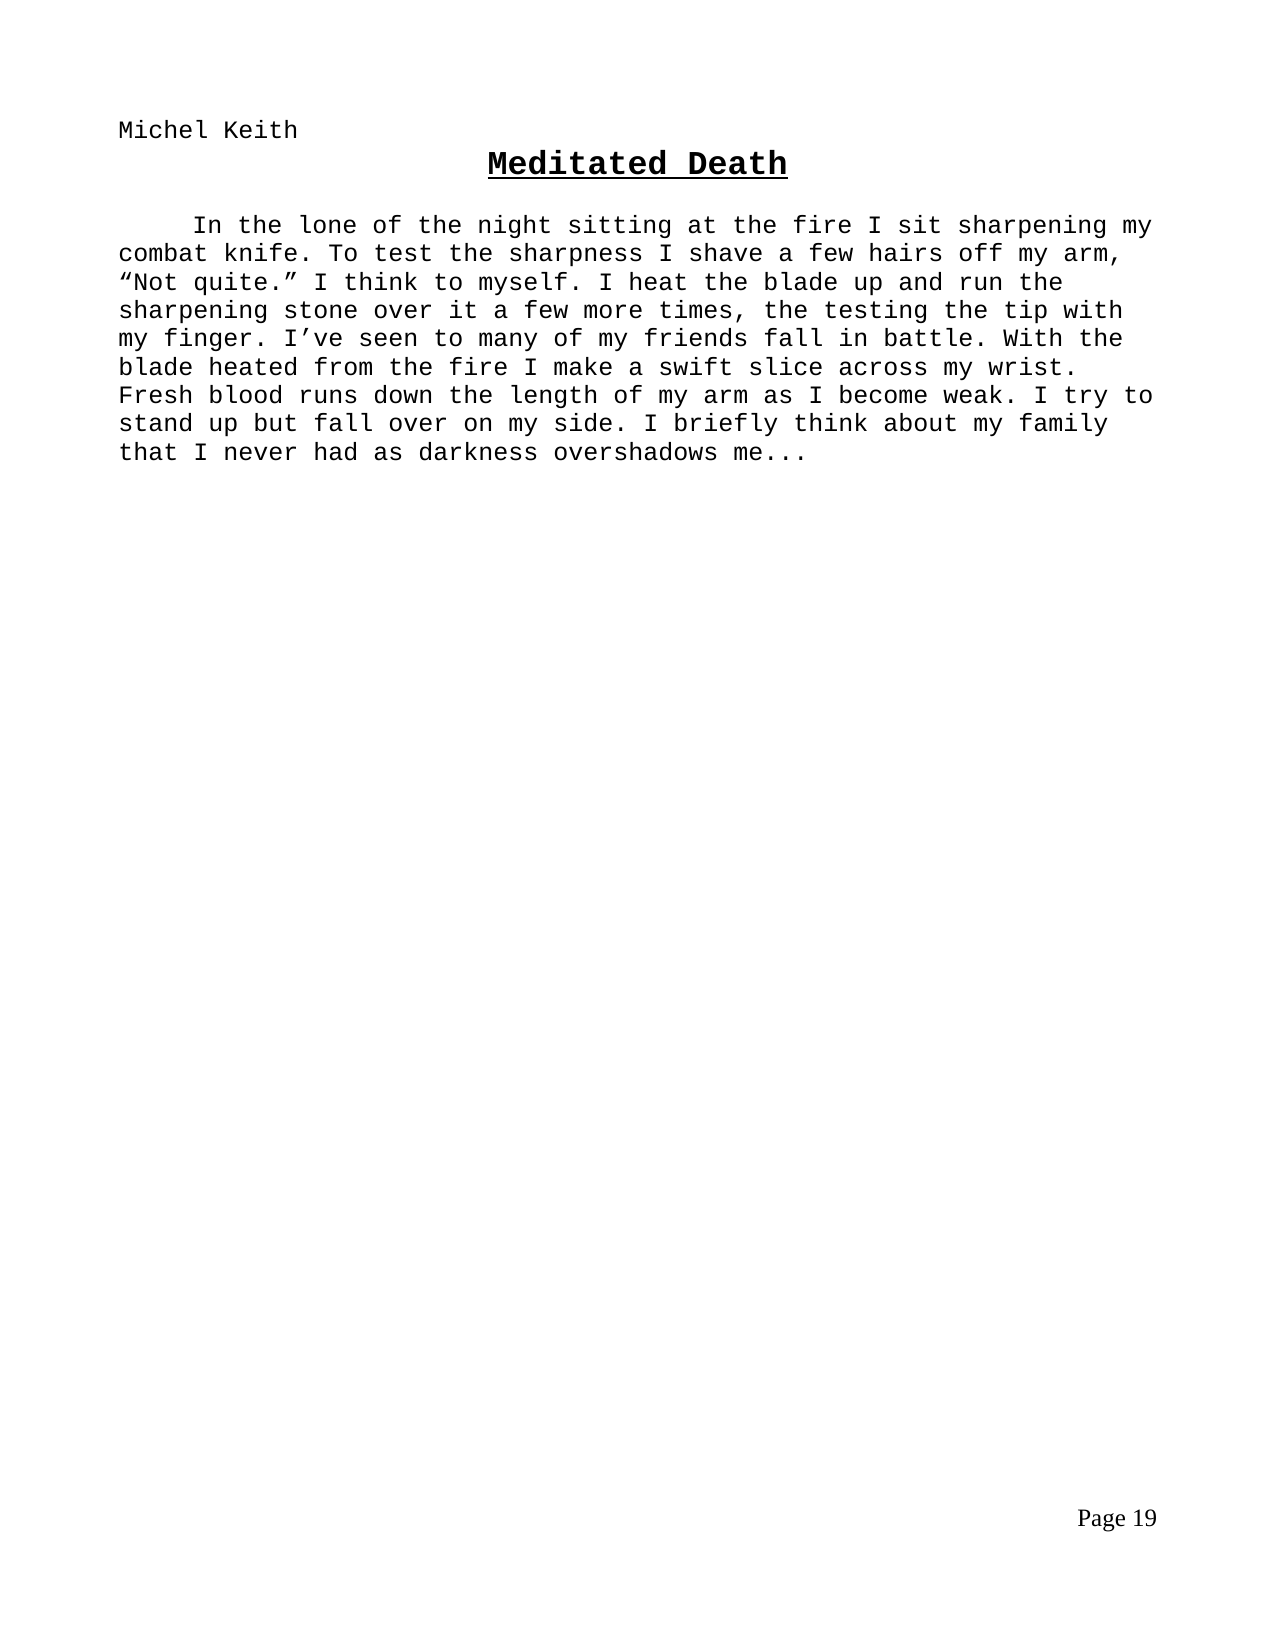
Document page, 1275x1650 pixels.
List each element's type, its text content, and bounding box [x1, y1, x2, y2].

text Meditated Death [118, 146, 1157, 184]
text Michel Keith [118, 118, 1157, 146]
text In the lone of the night sitting at the fire I sit sharpening my combat knife. To test the sharpness I shave a few hairs off my arm, “Not quite.” I think to myself. I heat the blade up and run the sharpening stone over it a few more times, the testing the tip with my finger. I’ve seen to many of my friends fall in battle. With the blade heated from the fire I make a swift slice across my wrist. Fresh blood runs down the length of my arm as I become weak. I try to stand up but fall over on my side. I briefly think about my family that I never had as darkness overshadows me... [118, 213, 1157, 468]
